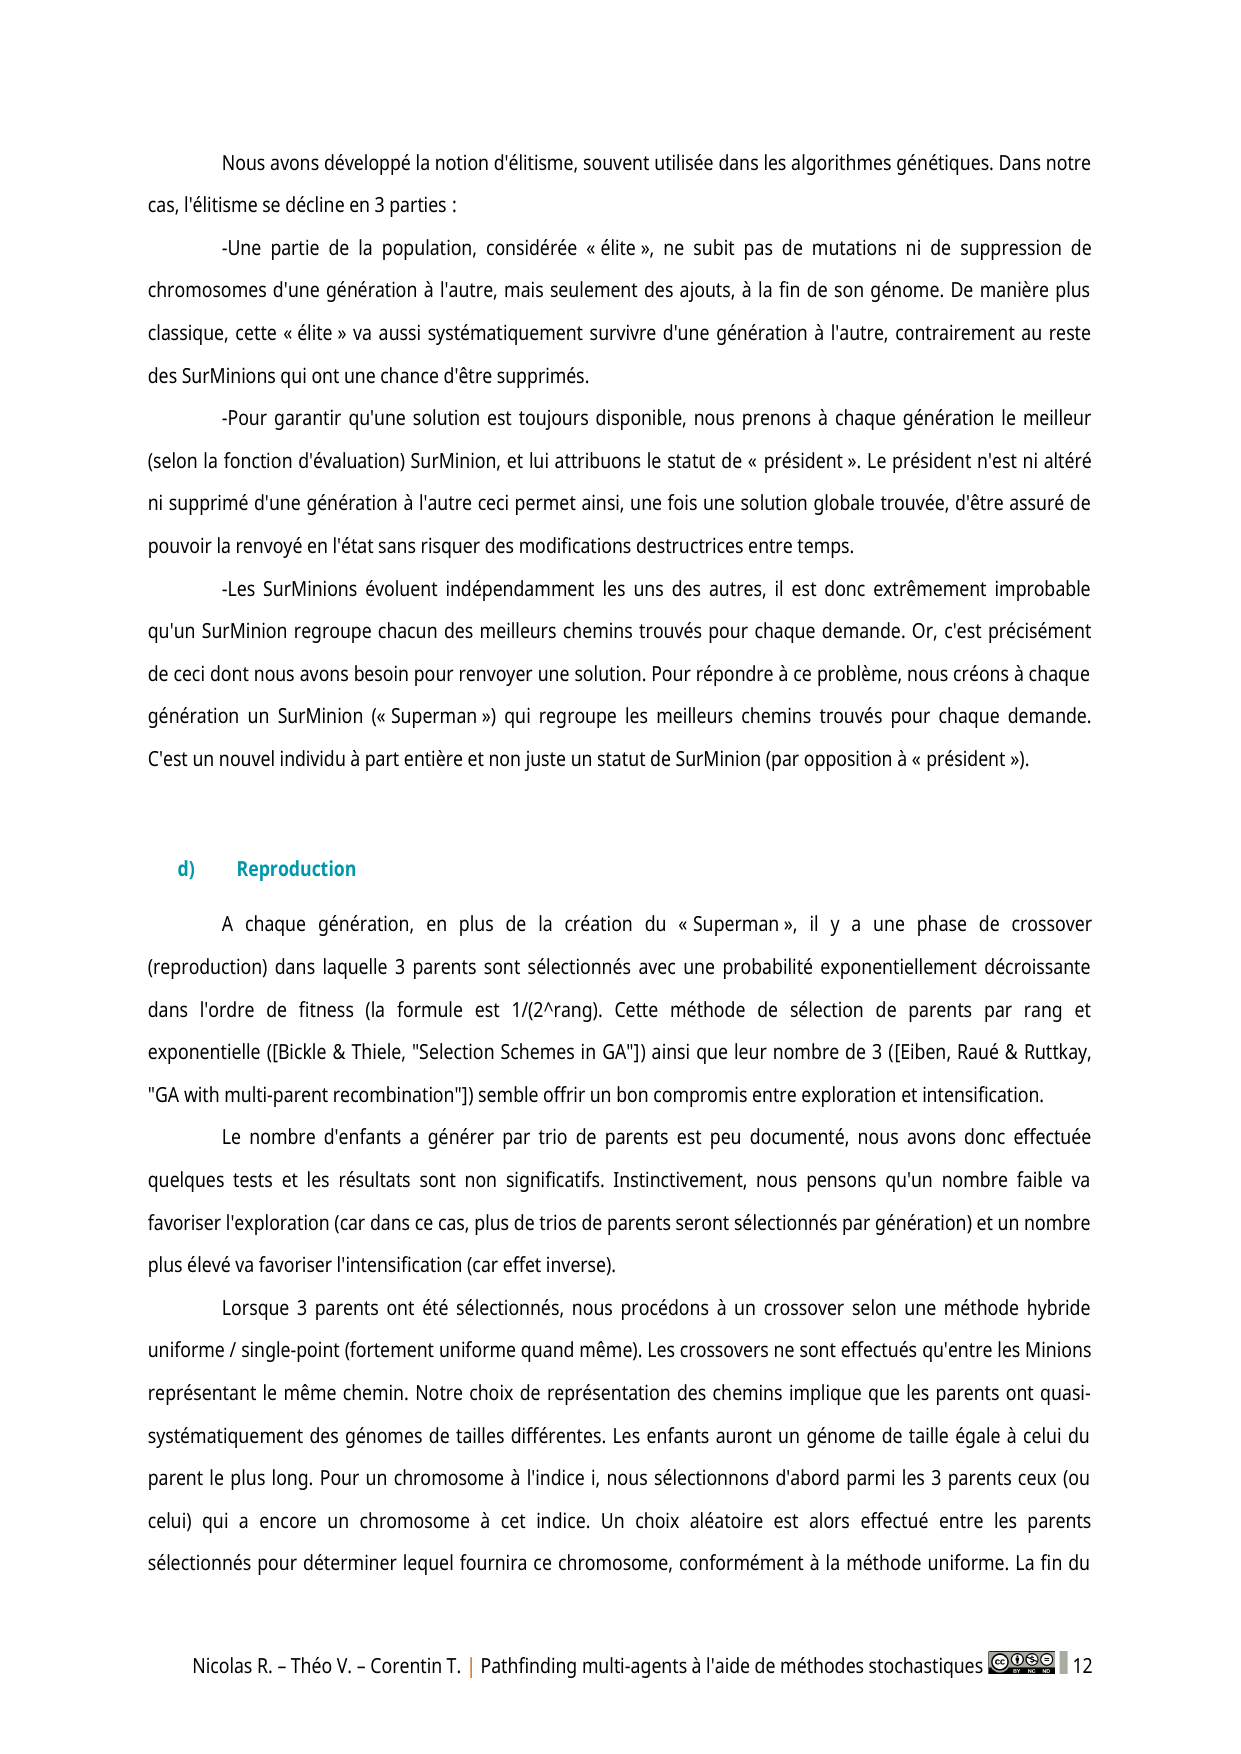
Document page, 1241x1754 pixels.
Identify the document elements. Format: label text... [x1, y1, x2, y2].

text Nous avons développé la notion d'élitisme, souvent utilisée dans les algorithmes génétiques. Dans notre cas, l'élitisme se décline en 3 parties : [148, 148, 1092, 219]
text Lorsque 3 parents ont été sélectionnés, nous procédons à un crossover selon une méthode hybride uniforme / single-point (fortement uniforme quand même). Les crossovers ne sont effectués qu'entre les Minions représentant le même chemin. Notre choix de représentation des chemins implique que les parents ont quasi-systématiquement des génomes de tailles différentes. Les enfants auront un génome de taille égale à celui du parent le plus long. Pour un chromosome à l'indice i, nous sélectionnons d'abord parmi les 3 parents ceux (ou celui) qui a encore un chromosome à cet indice. Un choix aléatoire est alors effectué entre les parents sélectionnés pour déterminer lequel fournira ce chromosome, conformément à la méthode uniforme. La fin du [148, 1293, 1092, 1577]
text -Les SurMinions évoluent indépendamment les uns des autres, il est donc extrêmement improbable qu'un SurMinion regroupe chacun des meilleurs chemins trouvés pour chaque demande. Or, c'est précisément de ceci dont nous avons besoin pour renvoyer une solution. Pour répondre à ce problème, nous créons à chaque génération un SurMinion (« Superman ») qui regroupe les meilleurs chemins trouvés pour chaque demande. C'est un nouvel individu à part entière et non juste un statut de SurMinion (par opposition à « président »). [148, 574, 1092, 773]
subtitle Reproduction [177, 854, 1092, 883]
text -Pour garantir qu'une solution est toujours disponible, nous prenons à chaque génération le meilleur (selon la fonction d'évaluation) SurMinion, et lui attribuons le statut de « président ». Le président n'est ni altéré ni supprimé d'une génération à l'autre ceci permet ainsi, une fois une solution globale trouvée, d'être assuré de pouvoir la renvoyé en l'état sans risquer des modifications destructrices entre temps. [148, 403, 1092, 559]
picture [988, 1651, 1055, 1674]
text -Une partie de la population, considérée « élite », ne subit pas de mutations ni de suppression de chromosomes d'une génération à l'autre, mais seulement des ajouts, à la fin de son génome. De manière plus classique, cette « élite » va aussi systématiquement survivre d'une génération à l'autre, contrairement au reste des SurMinions qui ont une chance d'être supprimés. [148, 233, 1092, 389]
text Le nombre d'enfants a générer par trio de parents est peu documenté, nous avons donc effectuée quelques tests et les résultats sont non significatifs. Instinctivement, nous pensons qu'un nombre faible va favoriser l'exploration (car dans ce cas, plus de trios de parents seront sélectionnés par génération) et un nombre plus élevé va favoriser l'intensification (car effet inverse). [148, 1122, 1092, 1279]
text A chaque génération, en plus de la création du « Superman », il y a une phase de crossover (reproduction) dans laquelle 3 parents sont sélectionnés avec une probabilité exponentiellement décroissante dans l'ordre de fitness (la formule est 1/(2^rang). Cette méthode de sélection de parents par rang et exponentielle ([Bickle & Thiele, "Selection Schemes in GA"]) ainsi que leur nombre de 3 ([Eiben, Raué & Ruttkay, "GA with multi-parent recombination"]) semble offrir un bon compromis entre exploration et intensification. [148, 909, 1092, 1108]
picture [1059, 1651, 1068, 1674]
